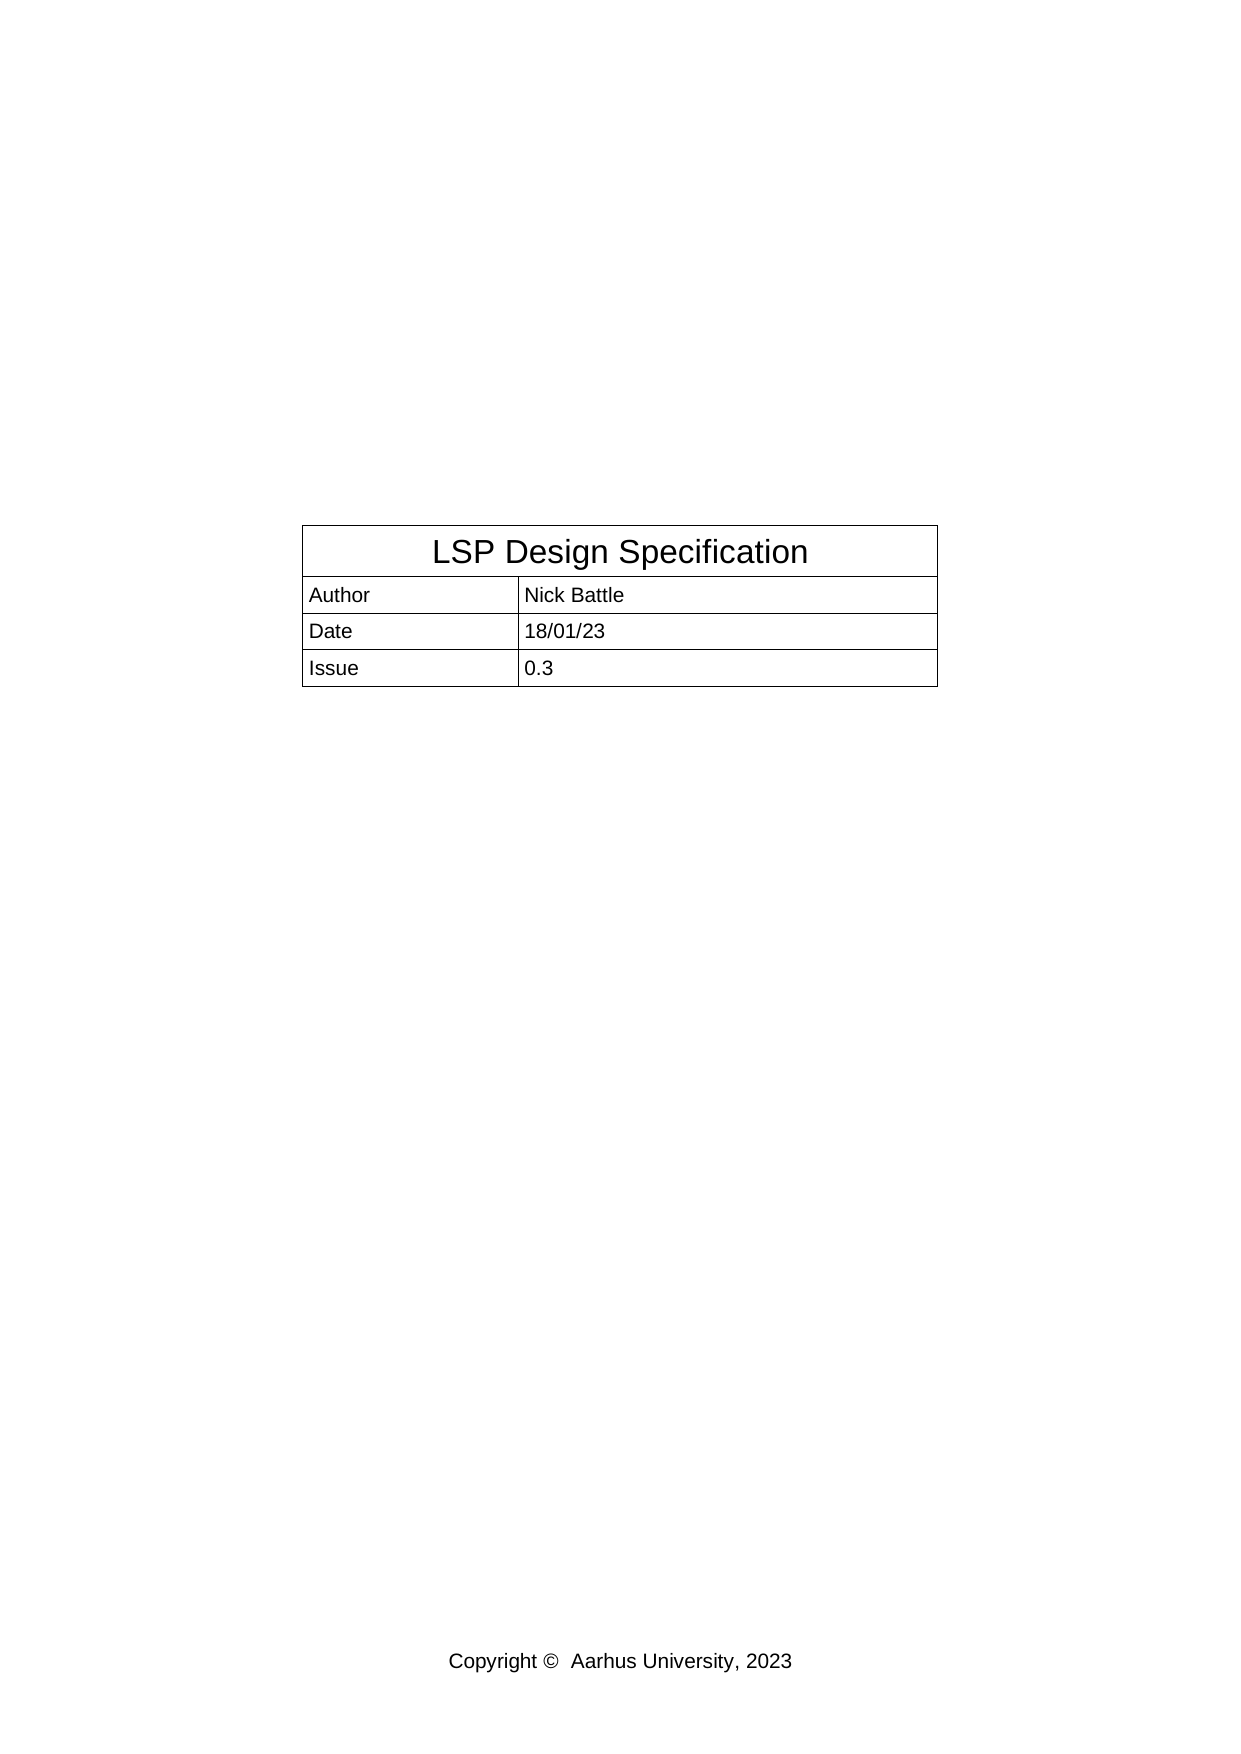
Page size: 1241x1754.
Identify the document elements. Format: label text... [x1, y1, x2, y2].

table_cell 0.3 [519, 650, 937, 686]
table_cell Issue [303, 650, 518, 686]
table_header LSP Design Specification [303, 526, 937, 576]
table_cell Author [303, 577, 518, 613]
table_cell Date [303, 614, 518, 649]
table_cell 18/01/23 [519, 614, 937, 649]
table_cell Nick Battle [519, 577, 937, 613]
